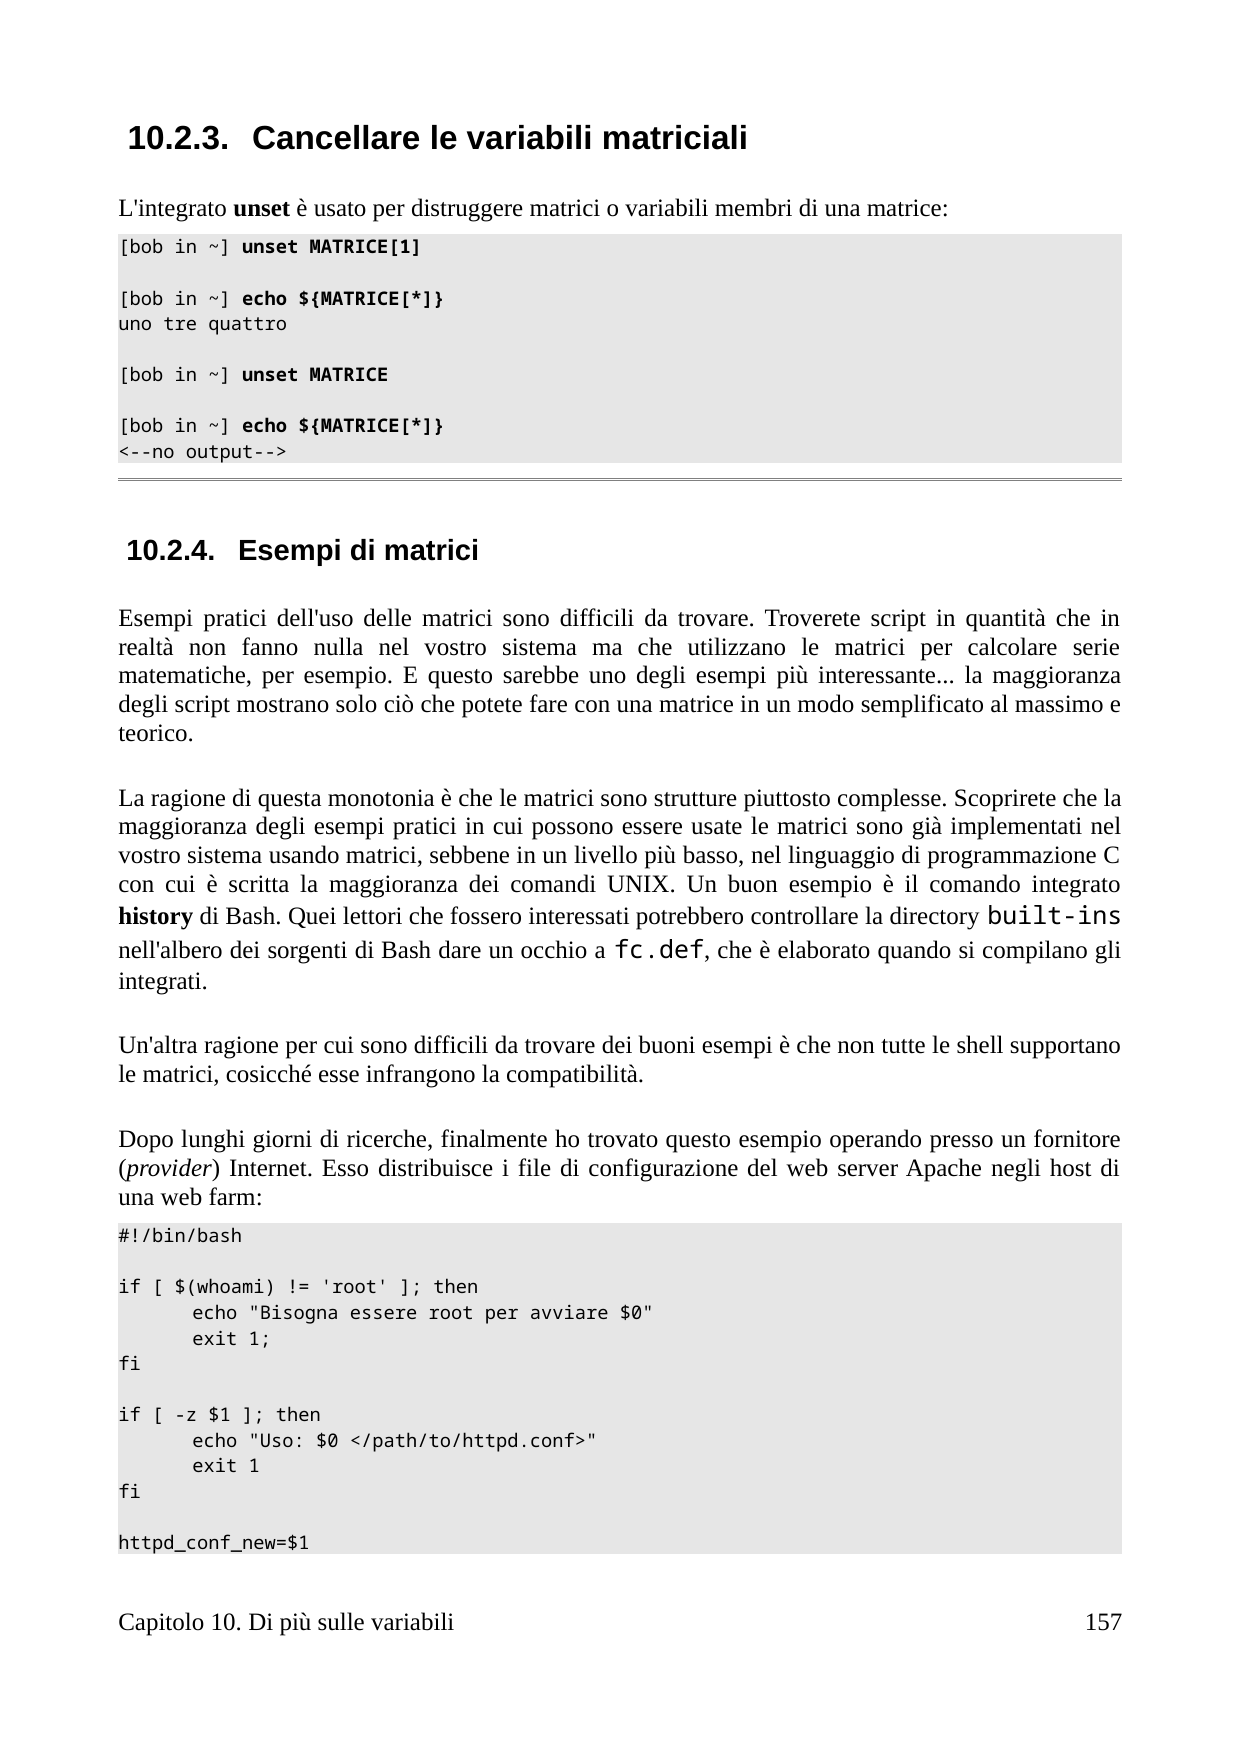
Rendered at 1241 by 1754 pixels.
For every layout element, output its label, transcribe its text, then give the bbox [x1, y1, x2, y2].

text [bob in ~] unset MATRICE [118, 361, 1122, 387]
text #!/bin/bash [118, 1223, 1122, 1248]
text L'integrato unset è usato per distruggere matrici o variabili membri di una matrice: [118, 193, 1122, 221]
text exit 1 [118, 1452, 1122, 1478]
subtitle Esempi di matrici [118, 533, 1122, 567]
text exit 1; [118, 1325, 1122, 1350]
text La ragione di questa monotonia è che le matrici sono strutture piuttosto complesse. Scoprirete che la maggioranza degli esempi pratici in cui possono essere usate le matrici sono già implementati nel vostro sistema usando matrici, sebbene in un livello più basso, nel linguaggio di programmazione C con cui è scritta la maggioranza dei comandi UNIX. Un buon esempio è il comando integrato history di Bash. Quei lettori che fossero interessati potrebbero controllare la directory built-ins nell'albero dei sorgenti di Bash dare un occhio a fc.def, che è elaborato quando si compilano gli integrati. [118, 783, 1122, 994]
text fi [118, 1350, 1122, 1376]
text if [ -z $1 ]; then [118, 1401, 1122, 1427]
text httpd_conf_new=$1 [118, 1529, 1122, 1554]
text if [ $(whoami) != 'root' ]; then [118, 1274, 1122, 1299]
text [bob in ~] unset MATRICE[1] [118, 234, 1122, 259]
text fi [118, 1478, 1122, 1503]
text <--no output--> [118, 438, 1122, 463]
text Dopo lunghi giorni di ricerche, finalmente ho trovato questo esempio operando presso un fornitore (provider) Internet. Esso distribuisce i file di configurazione del web server Apache negli host di una web farm: [118, 1124, 1122, 1210]
text echo "Bisogna essere root per avviare $0" [118, 1299, 1122, 1325]
text Un'altra ragione per cui sono difficili da trovare dei buoni esempi è che non tutte le shell supportano le matrici, cosicché esse infrangono la compatibilità. [118, 1031, 1122, 1088]
subtitle Cancellare le variabili matriciali [118, 118, 1122, 157]
text echo "Uso: $0 </path/to/httpd.conf>" [118, 1427, 1122, 1452]
text uno tre quattro [118, 310, 1122, 336]
text Esempi pratici dell'uso delle matrici sono difficili da trovare. Troverete script in quantità che in realtà non fanno nulla nel vostro sistema ma che utilizzano le matrici per calcolare serie matematiche, per esempio. E questo sarebbe uno degli esempi più interessante... la maggioranza degli script mostrano solo ciò che potete fare con una matrice in un modo semplificato al massimo e teorico. [118, 603, 1122, 747]
text [bob in ~] echo ${MATRICE[*]} [118, 285, 1122, 310]
text [bob in ~] echo ${MATRICE[*]} [118, 412, 1122, 438]
